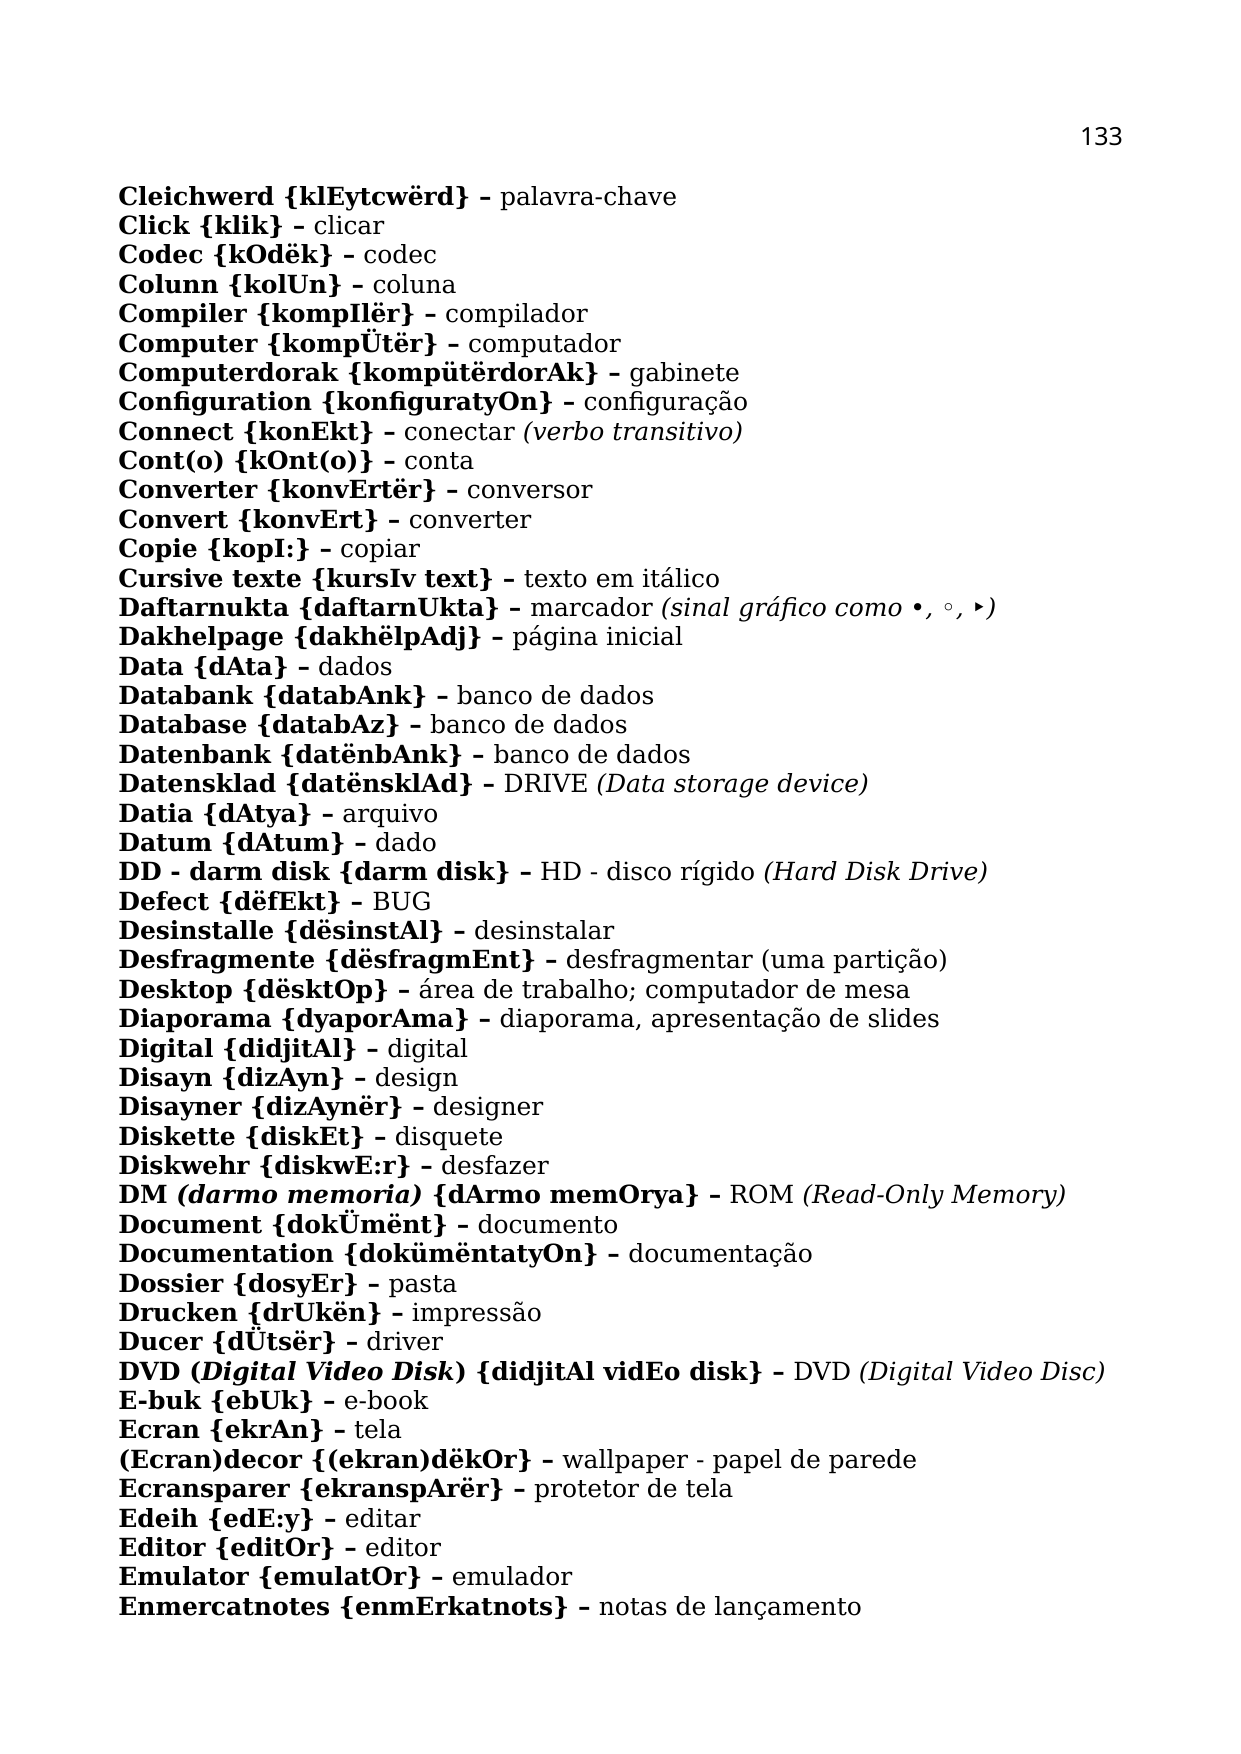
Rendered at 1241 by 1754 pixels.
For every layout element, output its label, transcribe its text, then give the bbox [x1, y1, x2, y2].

text Cont(o) {kOnt(o)} – conta [118, 446, 1123, 475]
text Enmercatnotes {enmErkatnots} – notas de lançamento [118, 1592, 1123, 1621]
text Codec {kOdëk} – codec [118, 240, 1123, 270]
text Database {databAz} – banco de dados [118, 710, 1123, 740]
text Drucken {drUkën} – impressão [118, 1298, 1123, 1327]
text Converter {konvErtër} – conversor [118, 475, 1123, 505]
text Copie {kopI:} – copiar [118, 534, 1123, 563]
text Documentation {dokümëntatyOn} – documentação [118, 1239, 1123, 1268]
text DD - darm disk {darm disk} – HD - disco rígido (Hard Disk Drive) [118, 857, 1123, 887]
text Datum {dAtum} – dado [118, 828, 1123, 857]
text Diaporama {dyaporAma} – diaporama, apresentação de slides [118, 1004, 1123, 1033]
text Configuration {konfiguratyOn} – configuração [118, 387, 1123, 417]
text Diskwehr {diskwE:r} – desfazer [118, 1151, 1123, 1180]
text Edeih {edE:y} – editar [118, 1503, 1123, 1533]
text Diskette {diskEt} – disquete [118, 1122, 1123, 1151]
text (Ecran)decor {(ekran)dëkOr} – wallpaper - papel de parede [118, 1445, 1123, 1474]
text Databank {databAnk} – banco de dados [118, 681, 1123, 710]
text Editor {editOr} – editor [118, 1533, 1123, 1562]
text Cleichwerd {klEytcwërd} – palavra-chave [118, 182, 1123, 211]
text Defect {dëfEkt} – BUG [118, 887, 1123, 916]
text Document {dokÜmënt} – documento [118, 1210, 1123, 1239]
text E-buk {ebUk} – e-book [118, 1386, 1123, 1415]
text Desfragmente {dësfragmEnt} – desfragmentar (uma partição) [118, 945, 1123, 975]
text Ecransparer {ekranspArër} – protetor de tela [118, 1474, 1123, 1503]
text DM (darmo memoria) {dArmo memOrya} – ROM (Read-Only Memory) [118, 1180, 1123, 1210]
text Dossier {dosyEr} – pasta [118, 1268, 1123, 1298]
text Disayner {dizAynër} – designer [118, 1092, 1123, 1122]
text Emulator {emulatOr} – emulador [118, 1562, 1123, 1592]
text Daftarnukta {daftarnUkta} – marcador (sinal gráfico como •, ◦, ‣) [118, 593, 1123, 622]
text Desktop {dësktOp} – área de trabalho; computador de mesa [118, 975, 1123, 1004]
text Computerdorak {kompütërdorAk} – gabinete [118, 358, 1123, 387]
text Dakhelpage {dakhëlpAdj} – página inicial [118, 622, 1123, 652]
text Datenbank {datënbAnk} – banco de dados [118, 740, 1123, 769]
text Convert {konvErt} – converter [118, 505, 1123, 534]
text Data {dAta} – dados [118, 652, 1123, 681]
text Connect {konEkt} – conectar (verbo transitivo) [118, 417, 1123, 446]
text Click {klik} – clicar [118, 211, 1123, 240]
text DVD (Digital Video Disk) {didjitAl vidEo disk} – DVD (Digital Video Disc) [118, 1357, 1123, 1386]
text Disayn {dizAyn} – design [118, 1063, 1123, 1092]
text Desinstalle {dësinstAl} – desinstalar [118, 916, 1123, 945]
text Datensklad {datënsklAd} – DRIVE (Data storage device) [118, 769, 1123, 798]
text Computer {kompÜtër} – computador [118, 328, 1123, 358]
text Digital {didjitAl} – digital [118, 1033, 1123, 1063]
text Ducer {dÜtsër} – driver [118, 1327, 1123, 1357]
text Ecran {ekrAn} – tela [118, 1415, 1123, 1445]
text Colunn {kolUn} – coluna [118, 270, 1123, 299]
text Compiler {kompIlër} – compilador [118, 299, 1123, 328]
text Cursive texte {kursIv text} – texto em itálico [118, 563, 1123, 593]
text Datia {dAtya} – arquivo [118, 798, 1123, 828]
